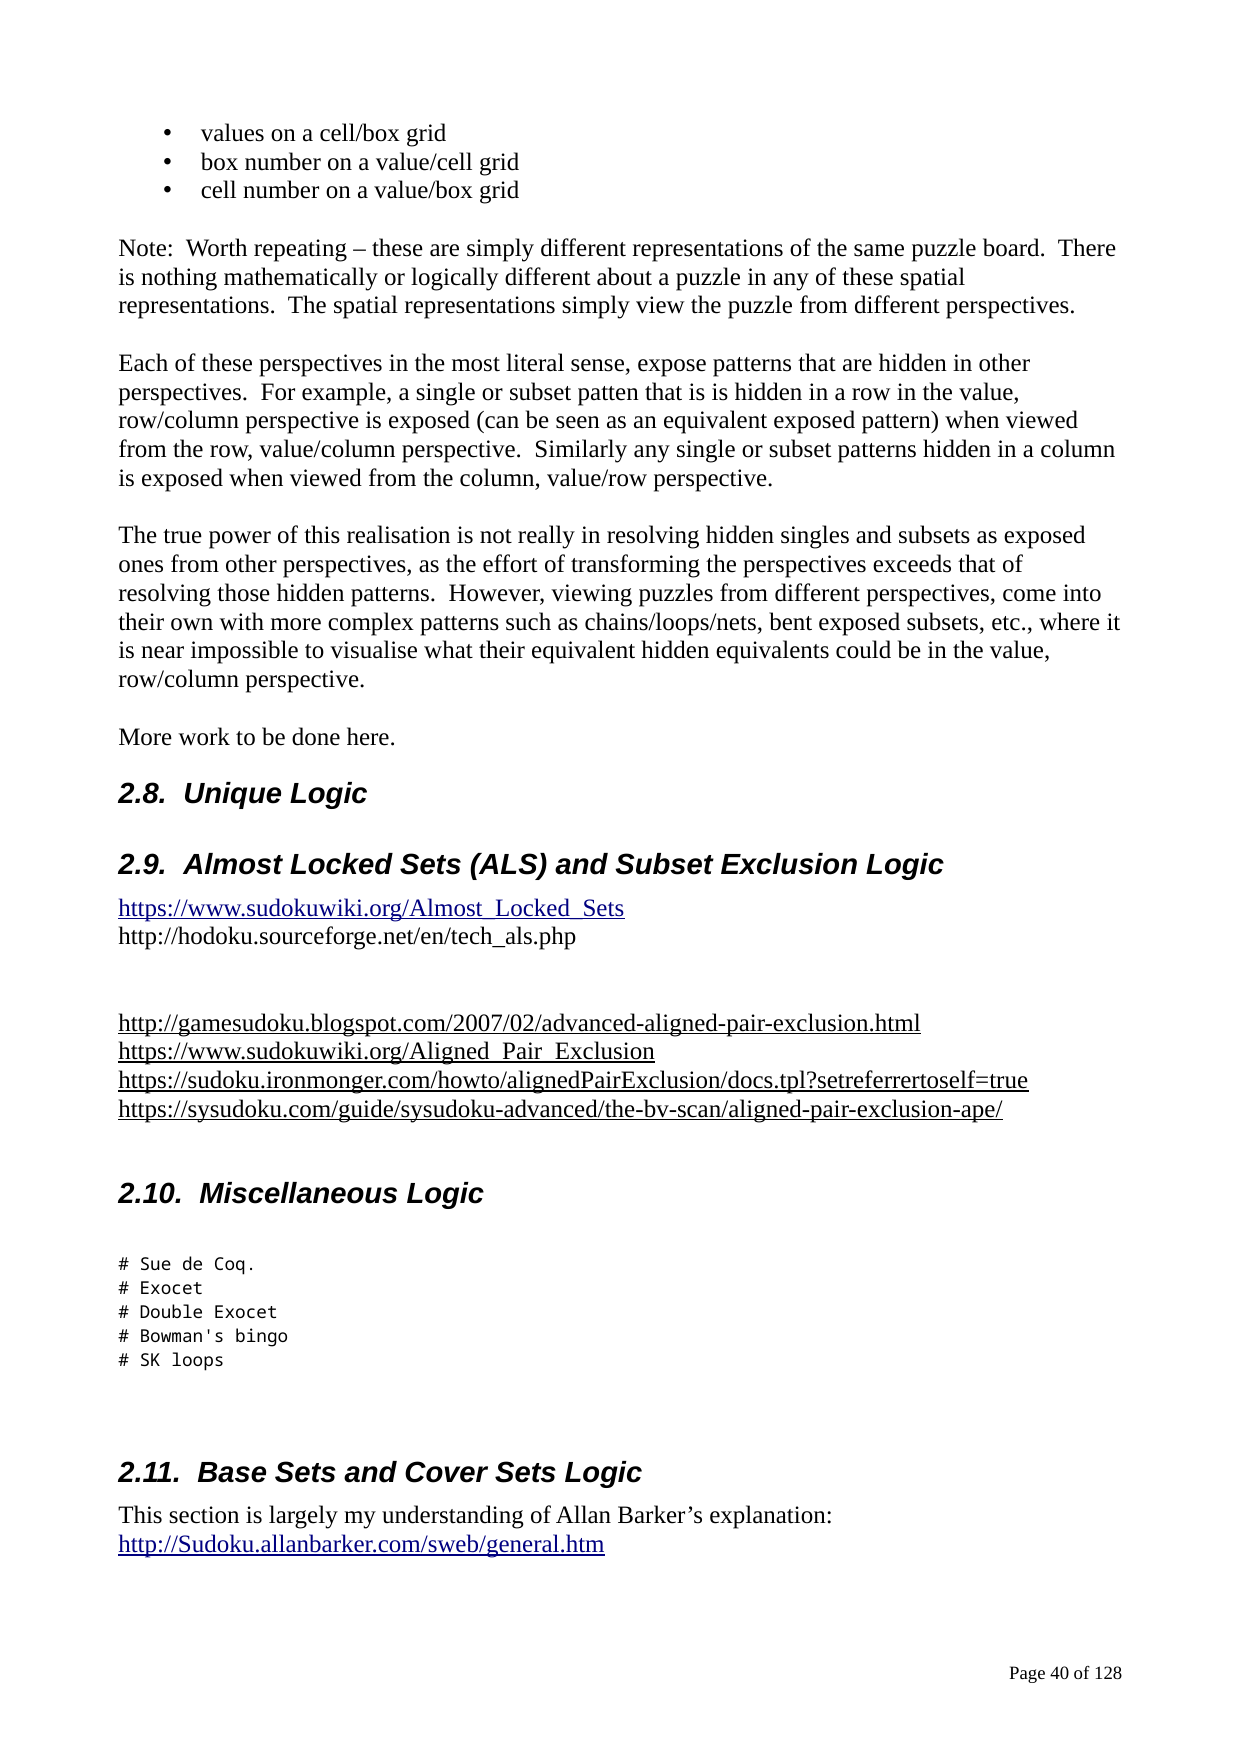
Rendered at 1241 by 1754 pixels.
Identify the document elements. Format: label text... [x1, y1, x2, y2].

list box number on a value/cell grid [163, 147, 1122, 176]
subtitle Unique Logic [118, 776, 1122, 809]
subtitle Base Sets and Cover Sets Logic [118, 1454, 1122, 1488]
text https://sysudoku.com/guide/sysudoku-advanced/the-bv-scan/aligned-pair-exclusion-ape/ [118, 1094, 1122, 1123]
text More work to be done here. [118, 722, 1122, 751]
text # Sue de Coq. # Exocet # Double Exocet # Bowman's bingo # SK loops [118, 1251, 1122, 1401]
list values on a cell/box grid [163, 118, 1122, 147]
subtitle Almost Locked Sets (ALS) and Subset Exclusion Logic [118, 847, 1122, 880]
text http://hodoku.sourceforge.net/en/tech_als.php [118, 921, 1122, 950]
text This section is largely my understanding of Allan Barker’s explanation: http://Sudoku.allanbarker.com/sweb/general.htm [118, 1501, 1122, 1558]
text https://www.sudokuwiki.org/Almost_Locked_Sets [118, 893, 1122, 921]
text https://www.sudokuwiki.org/Aligned_Pair_Exclusion [118, 1036, 1122, 1065]
subtitle Miscellaneous Logic [118, 1176, 1122, 1210]
text https://sudoku.ironmonger.com/howto/alignedPairExclusion/docs.tpl?setreferrertoself=true [118, 1065, 1122, 1094]
text The true power of this realisation is not really in resolving hidden singles and subsets as exposed ones from other perspectives, as the effort of transforming the perspectives exceeds that of resolving those hidden patterns. However, viewing puzzles from different perspectives, come into their own with more complex patterns such as chains/loops/nets, bent exposed subsets, etc., where it is near impossible to visualise what their equivalent hidden equivalents could be in the value, row/column perspective. [118, 521, 1122, 693]
list cell number on a value/box grid [163, 176, 1122, 204]
text http://gamesudoku.blogspot.com/2007/02/advanced-aligned-pair-exclusion.html [118, 1008, 1122, 1036]
text Note: Worth repeating – these are simply different representations of the same puzzle board. There is nothing mathematically or logically different about a puzzle in any of these spatial representations. The spatial representations simply view the puzzle from different perspectives. [118, 233, 1122, 319]
text Each of these perspectives in the most literal sense, expose patterns that are hidden in other perspectives. For example, a single or subset patten that is is hidden in a row in the value, row/column perspective is exposed (can be seen as an equivalent exposed pattern) when viewed from the row, value/column perspective. Similarly any single or subset patterns hidden in a column is exposed when viewed from the column, value/row perspective. [118, 348, 1122, 492]
